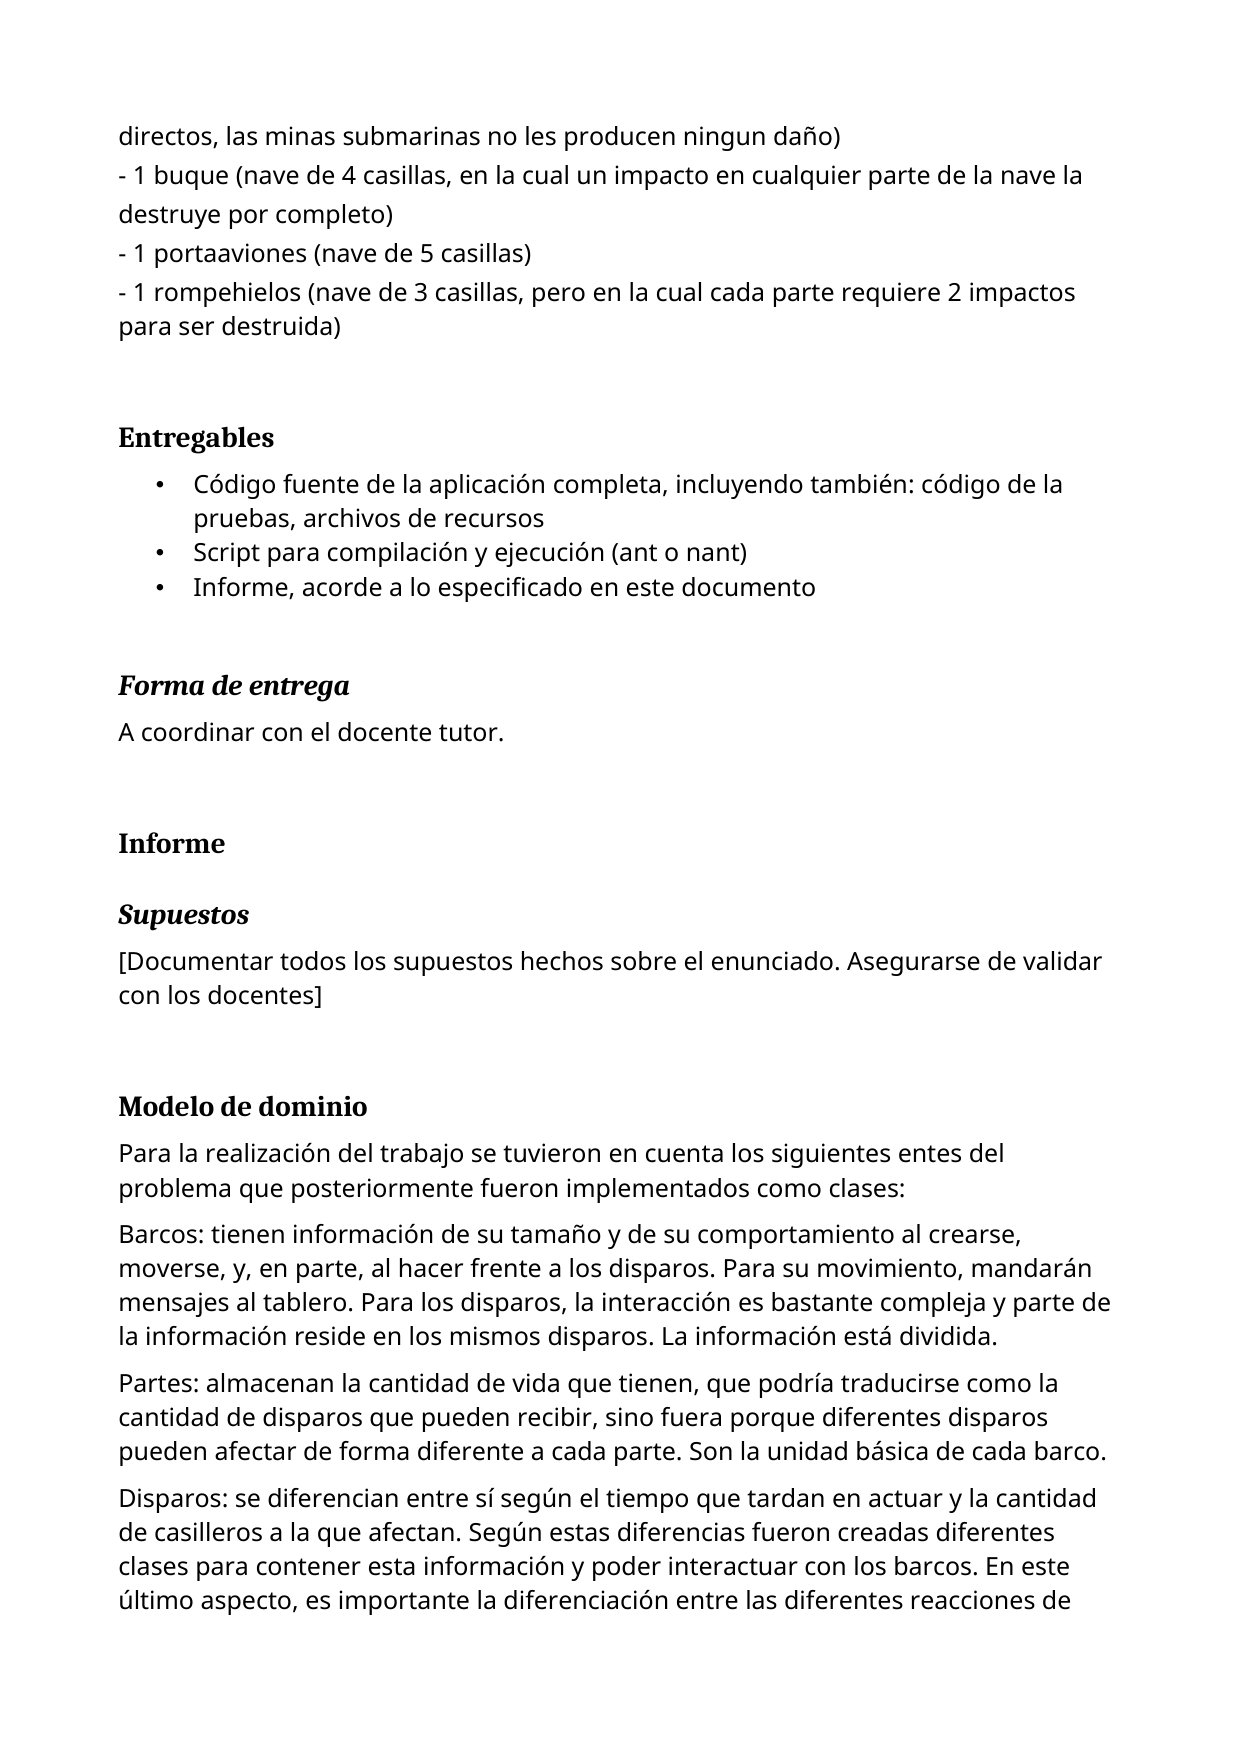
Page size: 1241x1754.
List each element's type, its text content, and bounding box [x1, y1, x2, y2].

text - 1 portaaviones (nave de 5 casillas) [118, 236, 1122, 270]
list Informe, acorde a lo especificado en este documento [156, 569, 1122, 603]
list Script para compilación y ejecución (ant o nant) [156, 535, 1122, 569]
list Código fuente de la aplicación completa, incluyendo también: código de la pruebas, archivos de recursos [156, 467, 1122, 535]
text Modelo de dominio [118, 1090, 1122, 1124]
text Informe [118, 827, 1122, 860]
text Entregables [118, 421, 1122, 454]
text - 1 rompehielos (nave de 3 casillas, pero en la cual cada parte requiere 2 impactos para ser destruida) [118, 275, 1122, 343]
text [Documentar todos los supuestos hechos sobre el enunciado. Asegurarse de validar con los docentes] [118, 944, 1122, 1012]
text directos, las minas submarinas no les producen ningun daño) [118, 118, 1122, 152]
text - 1 buque (nave de 4 casillas, en la cual un impacto en cualquier parte de la nave la destruye por completo) [118, 157, 1122, 231]
text A coordinar con el docente tutor. [118, 715, 1122, 749]
text Partes: almacenan la cantidad de vida que tienen, que podría traducirse como la cantidad de disparos que pueden recibir, sino fuera porque diferentes disparos pueden afectar de forma diferente a cada parte. Son la unidad básica de cada barco. [118, 1366, 1122, 1468]
text Supuestos [118, 898, 1122, 931]
text Para la realización del trabajo se tuvieron en cuenta los siguientes entes del problema que posteriormente fueron implementados como clases: [118, 1136, 1122, 1204]
text Forma de entrega [118, 669, 1122, 702]
text Disparos: se diferencian entre sí según el tiempo que tardan en actuar y la cantidad de casilleros a la que afectan. Según estas diferencias fueron creadas diferentes clases para contener esta información y poder interactuar con los barcos. En este último aspecto, es importante la diferenciación entre las diferentes reacciones de [118, 1480, 1122, 1616]
text Barcos: tienen información de su tamaño y de su comportamiento al crearse, moverse, y, en parte, al hacer frente a los disparos. Para su movimiento, mandarán mensajes al tablero. Para los disparos, la interacción es bastante compleja y parte de la información reside en los mismos disparos. La información está dividida. [118, 1217, 1122, 1353]
